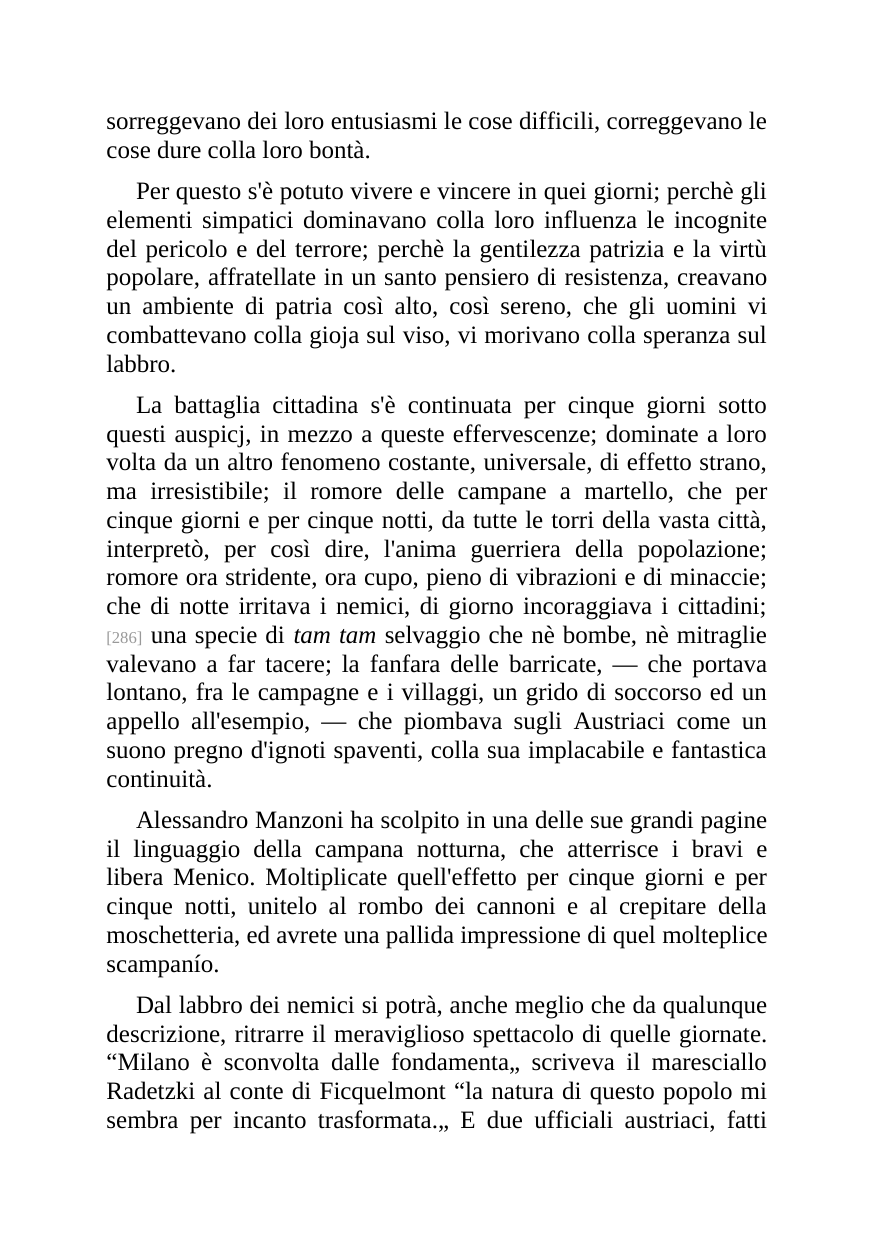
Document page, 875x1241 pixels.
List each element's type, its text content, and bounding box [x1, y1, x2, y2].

text sorreggevano dei loro entusiasmi le cose difficili, correggevano le cose dure colla loro bontà. [106, 106, 768, 164]
text Per questo s'è potuto vivere e vincere in quei giorni; perchè gli elementi simpatici dominavano colla loro influenza le incognite del pericolo e del terrore; perchè la gentilezza patrizia e la virtù popolare, affratellate in un santo pensiero di resistenza, creavano un ambiente di patria così alto, così sereno, che gli uomini vi combattevano colla gioja sul viso, vi morivano colla speranza sul labbro. [106, 176, 768, 377]
text Alessandro Manzoni ha scolpito in una delle sue grandi pagine il linguaggio della campana notturna, che atterrisce i bravi e libera Menico. Moltiplicate quell'effetto per cinque giorni e per cinque notti, unitelo al rombo dei cannoni e al crepitare della moschetteria, ed avrete una pallida impressione di quel molteplice scampanío. [106, 805, 768, 977]
text La battaglia cittadina s'è continuata per cinque giorni sotto questi auspicj, in mezzo a queste effervescenze; dominate a loro volta da un altro fenomeno costante, universale, di effetto strano, ma irresistibile; il romore delle campane a martello, che per cinque giorni e per cinque notti, da tutte le torri della vasta città, interpretò, per così dire, l'anima guerriera della popolazione; romore ora stridente, ora cupo, pieno di vibrazioni e di minaccie; che di notte irritava i nemici, di giorno incoraggiava i cittadini; [286] una specie di tam tam selvaggio che nè bombe, nè mitraglie valevano a far tacere; la fanfara delle barricate, — che portava lontano, fra le campagne e i villaggi, un grido di soccorso ed un appello all'esempio, — che piombava sugli Austriaci come un suono pregno d'ignoti spaventi, colla sua implacabile e fantastica continuità. [106, 390, 768, 792]
text Dal labbro dei nemici si potrà, anche meglio che da qualunque descrizione, ritrarre il meraviglioso spettacolo di quelle giornate. “Milano è sconvolta dalle fondamenta„ scriveva il maresciallo Radetzki al conte di Ficquelmont “la natura di questo popolo mi sembra per incanto trasformata.„ E due ufficiali austriaci, fatti [106, 990, 768, 1134]
